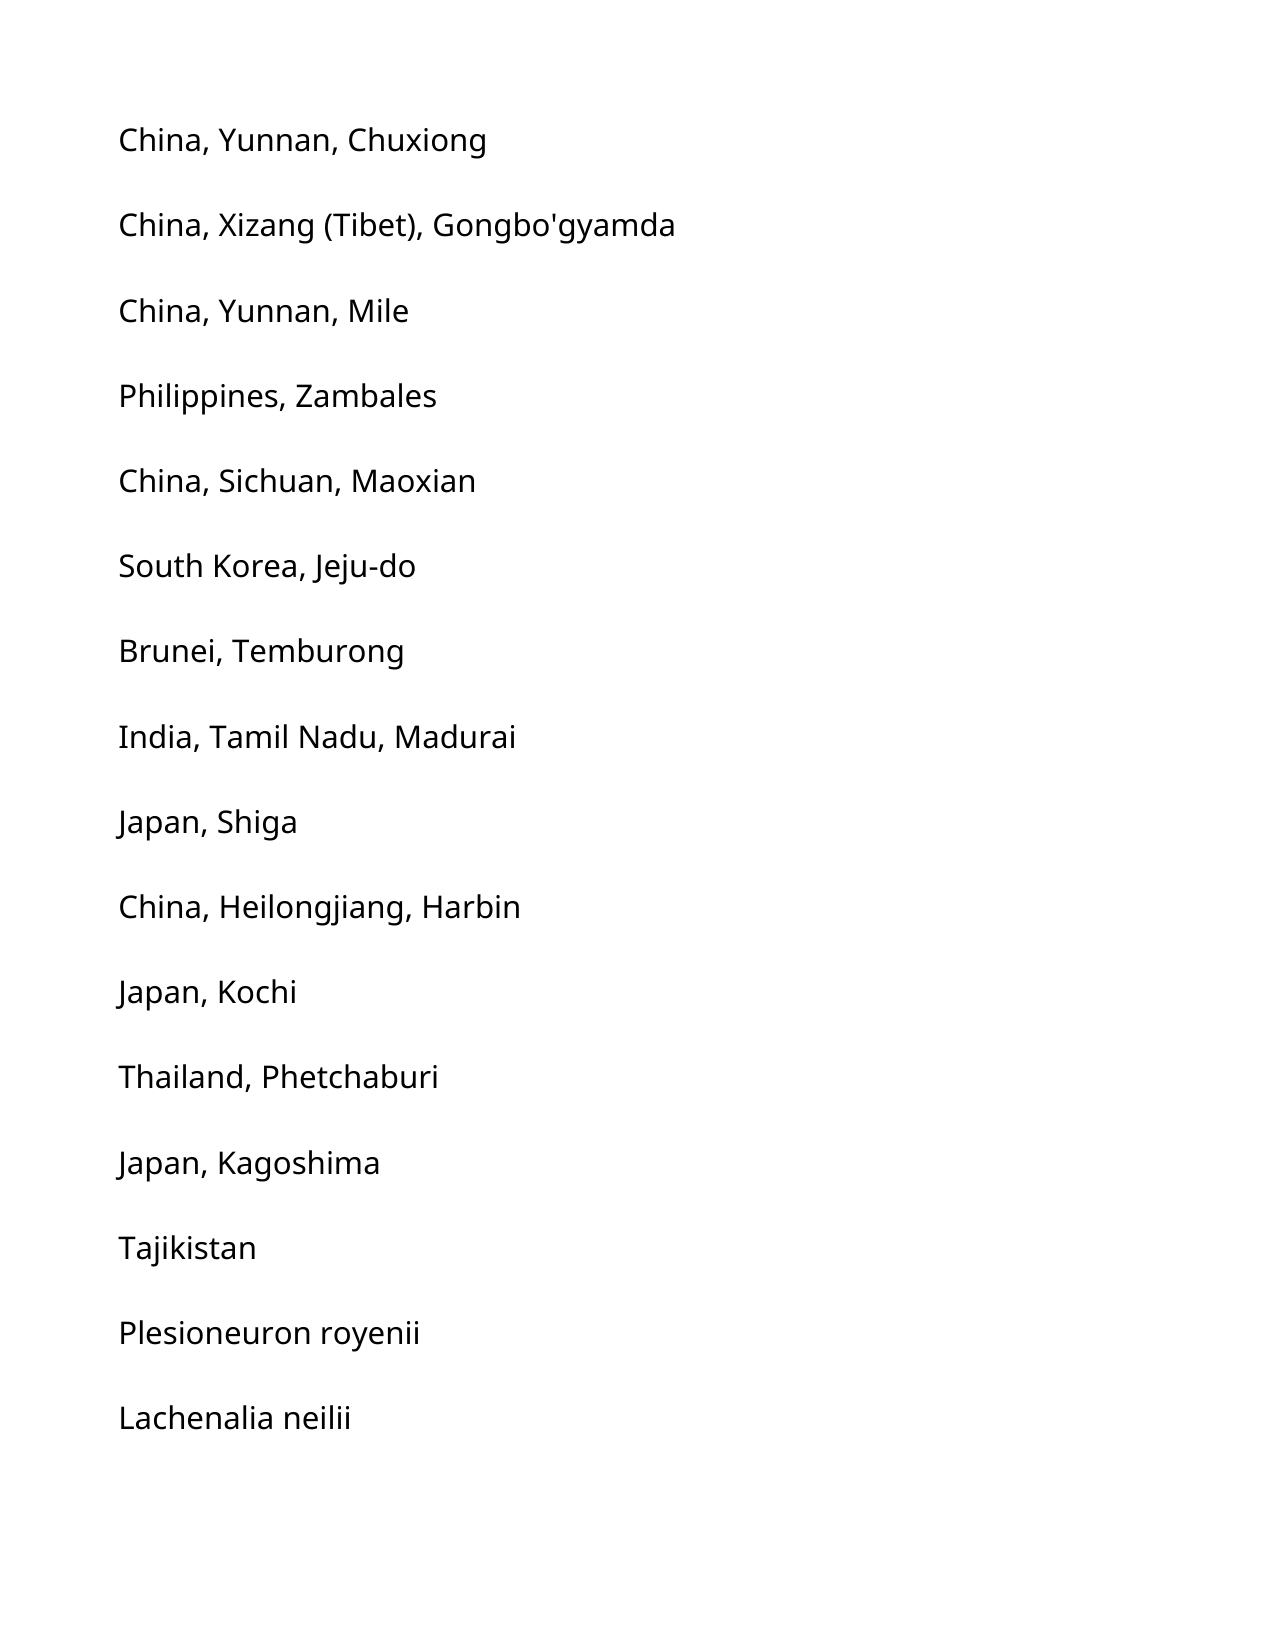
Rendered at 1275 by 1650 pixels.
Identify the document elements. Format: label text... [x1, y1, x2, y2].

text Thailand, Phetchaburi [118, 1055, 1157, 1141]
text Japan, Kagoshima [118, 1141, 1157, 1226]
text Lachenalia neilii [118, 1396, 1157, 1481]
text China, Yunnan, Chuxiong [118, 118, 1157, 203]
text Tajikistan [118, 1226, 1157, 1311]
text India, Tamil Nadu, Madurai [118, 714, 1157, 800]
text Brunei, Temburong [118, 629, 1157, 714]
text Japan, Kochi [118, 970, 1157, 1055]
text South Korea, Jeju-do [118, 544, 1157, 629]
text China, Sichuan, Maoxian [118, 459, 1157, 544]
text China, Xizang (Tibet), Gongbo'gyamda [118, 203, 1157, 288]
text Philippines, Zambales [118, 374, 1157, 459]
text Plesioneuron royenii [118, 1311, 1157, 1396]
text Japan, Shiga [118, 800, 1157, 885]
text China, Heilongjiang, Harbin [118, 885, 1157, 970]
text China, Yunnan, Mile [118, 288, 1157, 374]
